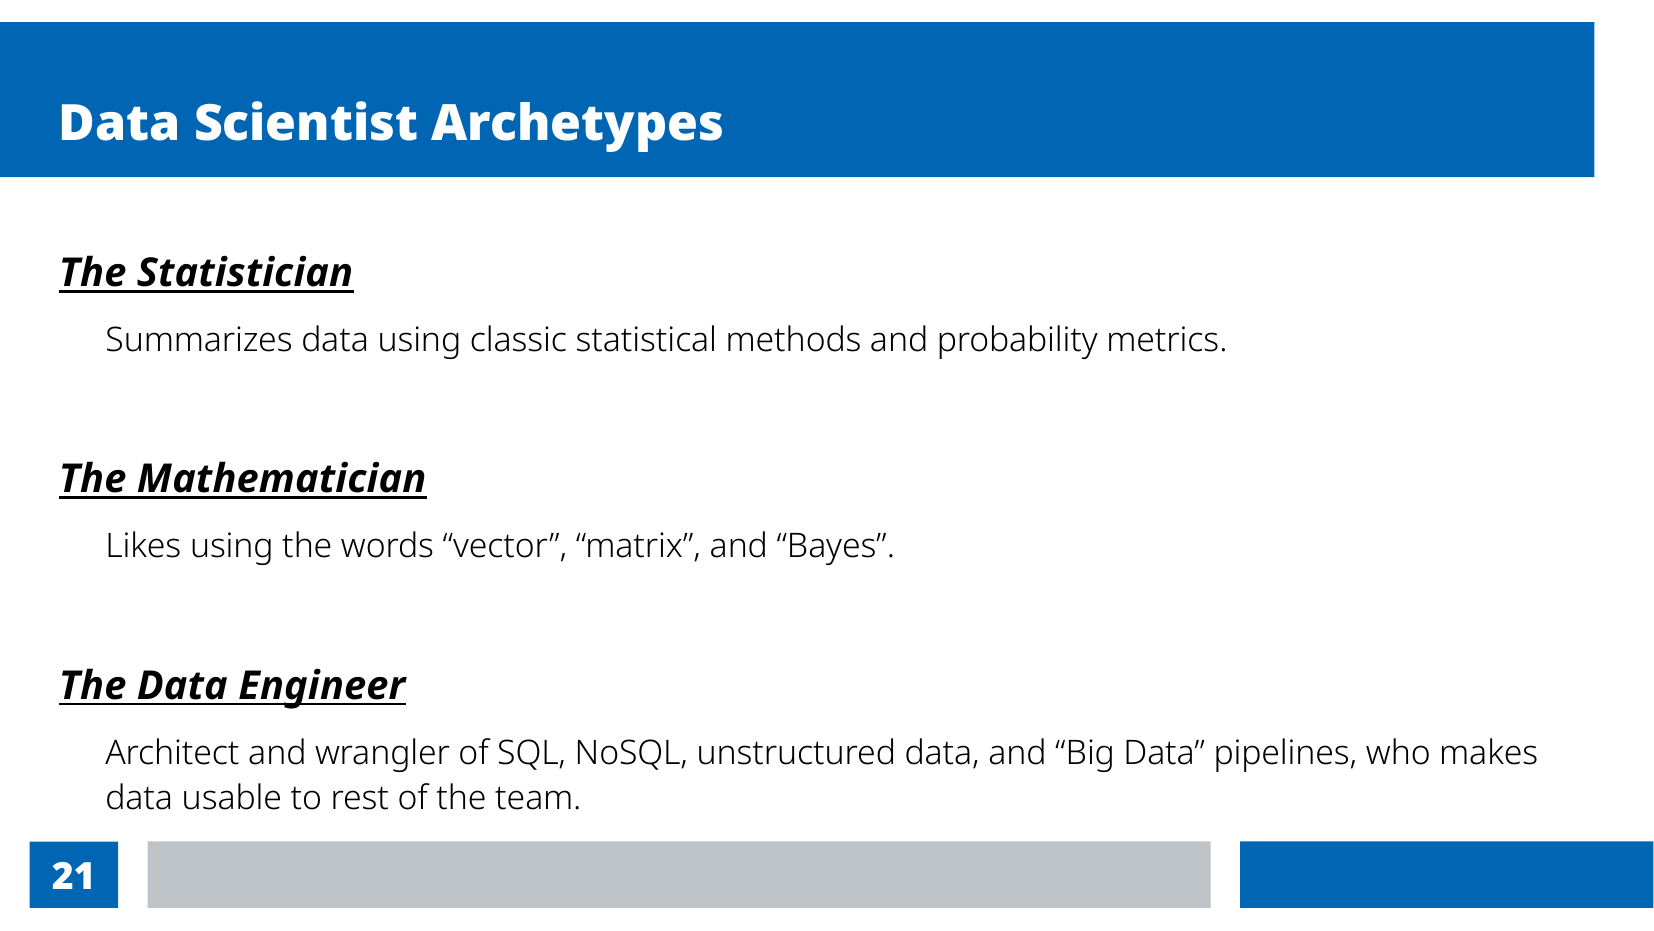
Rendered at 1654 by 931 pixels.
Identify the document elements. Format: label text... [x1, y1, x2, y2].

list The Statistician Summarizes data using classic statistical methods and probability metrics. The Mathematician Likes using the words “vector”, “matrix”, and “Bayes”. The Data Engineer Architect and wrangler of SQL, NoSQL, unstructured data, and “Big Data” pipelines, who makes data usable to rest of the team. [59, 243, 1565, 820]
title Data Scientist Archetypes [59, 44, 1595, 156]
